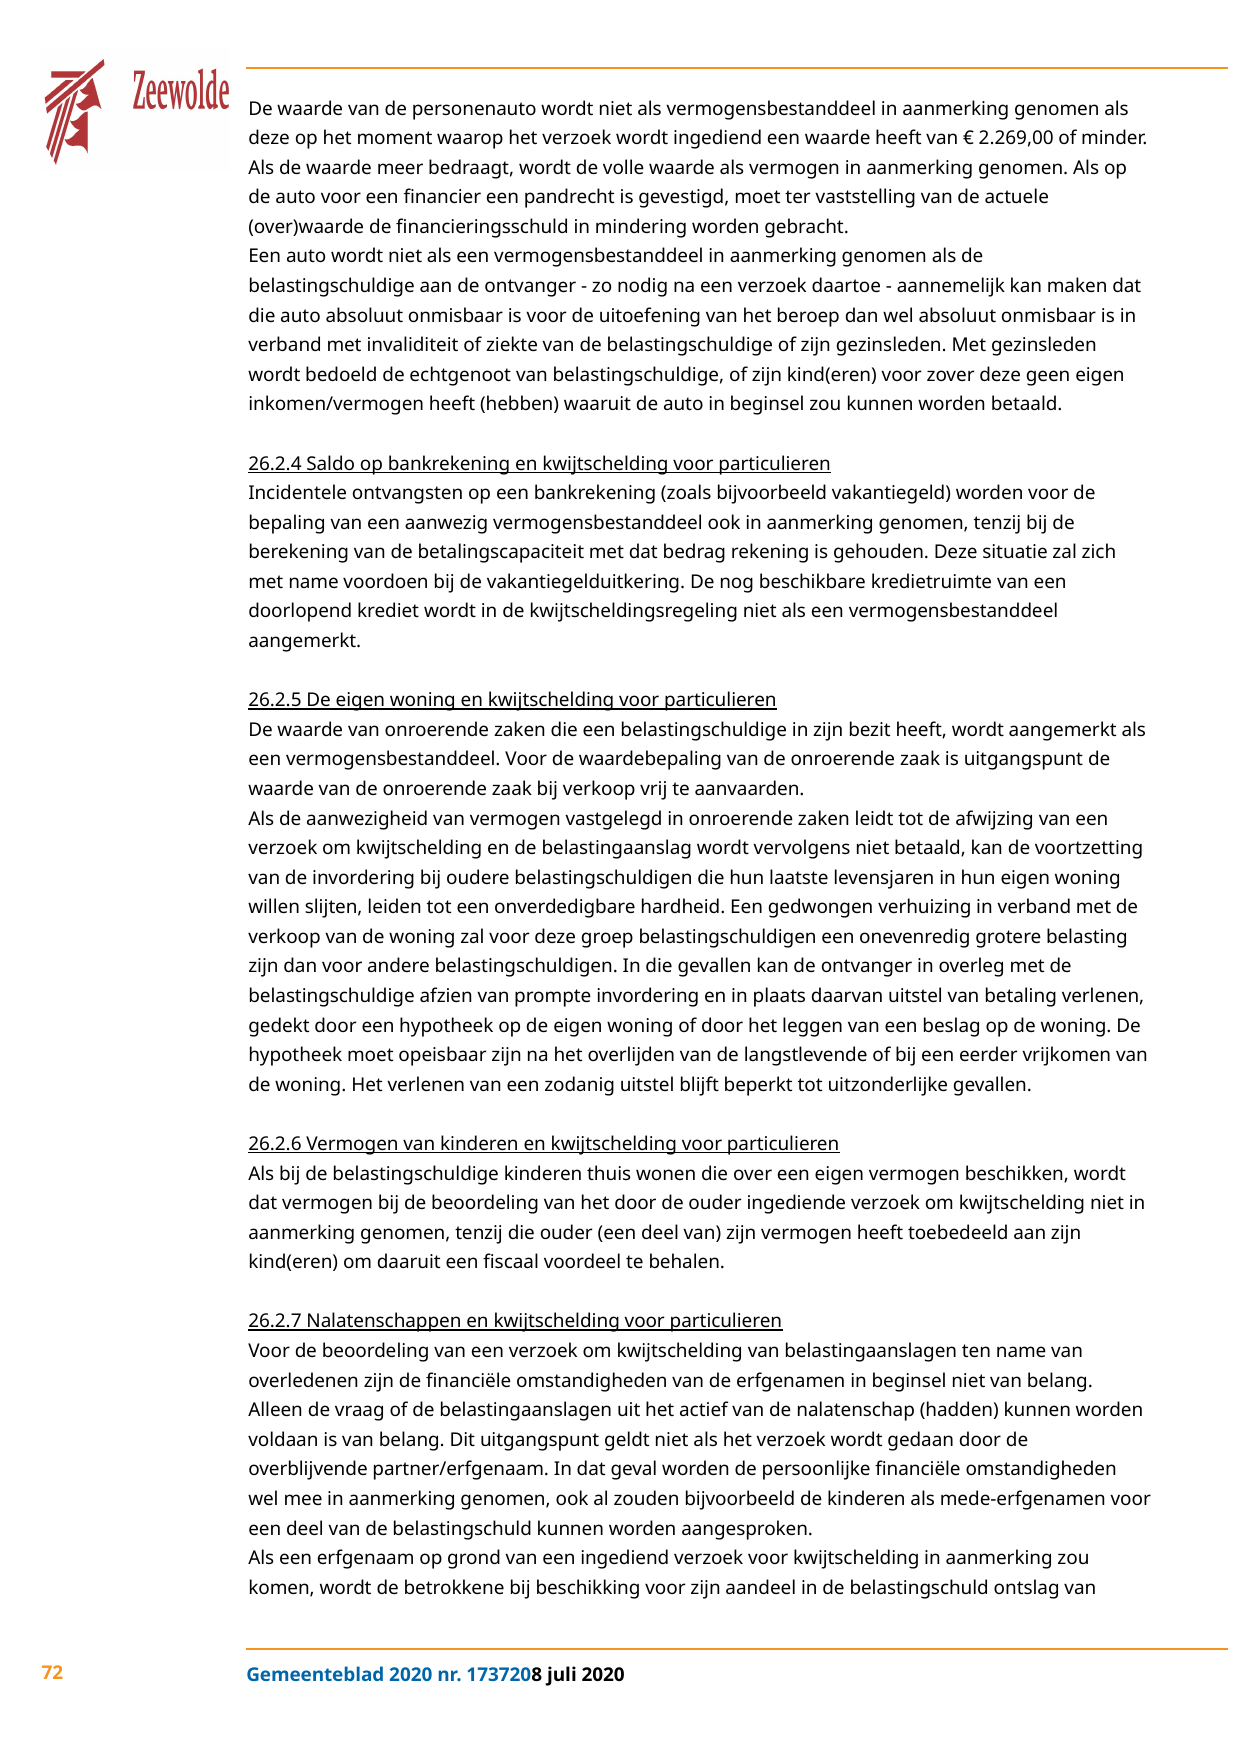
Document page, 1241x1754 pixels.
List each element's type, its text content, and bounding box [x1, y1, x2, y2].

text De waarde van de personenauto wordt niet als vermogensbestanddeel in aanmerking genomen als deze op het moment waarop het verzoek wordt ingediend een waarde heeft van € 2.269,00 of minder. Als de waarde meer bedraagt, wordt de volle waarde als vermogen in aanmerking genomen. Als op de auto voor een financier een pandrecht is gevestigd, moet ter vaststelling van de actuele (over)waarde de financieringsschuld in mindering worden gebracht. [248, 95, 1152, 239]
text Een auto wordt niet als een vermogensbestanddeel in aanmerking genomen als de belastingschuldige aan de ontvanger - zo nodig na een verzoek daartoe - aannemelijk kan maken dat die auto absoluut onmisbaar is voor de uitoefening van het beroep dan wel absoluut onmisbaar is in verband met invaliditeit of ziekte van de belastingschuldige of zijn gezinsleden. Met gezinsleden wordt bedoeld de echtgenoot van belastingschuldige, of zijn kind(eren) voor zover deze geen eigen inkomen/vermogen heeft (hebben) waaruit de auto in beginsel zou kunnen worden betaald. [248, 243, 1152, 416]
text Voor de beoordeling van een verzoek om kwijtschelding van belastingaanslagen ten name van overledenen zijn de financiële omstandigheden van de erfgenamen in beginsel niet van belang. Alleen de vraag of de belastingaanslagen uit het actief van de nalatenschap (hadden) kunnen worden voldaan is van belang. Dit uitgangspunt geldt niet als het verzoek wordt gedaan door de overblijvende partner/erfgenaam. In dat geval worden de persoonlijke financiële omstandigheden wel mee in aanmerking genomen, ook al zouden bijvoorbeeld de kinderen als mede-erfgenamen voor een deel van de belastingschuld kunnen worden aangesproken. [248, 1337, 1152, 1541]
text 26.2.6 Vermogen van kinderen en kwijtschelding voor particulieren [248, 1130, 1152, 1156]
text De waarde van onroerende zaken die een belastingschuldige in zijn bezit heeft, wordt aangemerkt als een vermogensbestanddeel. Voor de waardebepaling van de onroerende zaak is uitgangspunt de waarde van de onroerende zaak bij verkoop vrij te aanvaarden. [248, 716, 1152, 801]
text Als bij de belastingschuldige kinderen thuis wonen die over een eigen vermogen beschikken, wordt dat vermogen bij de beoordeling van het door de ouder ingediende verzoek om kwijtschelding niet in aanmerking genomen, tenzij die ouder (een deel van) zijn vermogen heeft toebedeeld aan zijn kind(eren) om daaruit een fiscaal voordeel te behalen. [248, 1160, 1152, 1274]
text 26.2.4 Saldo op bankrekening en kwijtschelding voor particulieren [248, 450, 1152, 476]
text 26.2.5 De eigen woning en kwijtschelding voor particulieren [248, 686, 1152, 712]
text Als een erfgenaam op grond van een ingediend verzoek voor kwijtschelding in aanmerking zou komen, wordt de betrokkene bij beschikking voor zijn aandeel in de belastingschuld ontslag van [248, 1544, 1152, 1600]
text 26.2.7 Nalatenschappen en kwijtschelding voor particulieren [248, 1308, 1152, 1333]
text Incidentele ontvangsten op een bankrekening (zoals bijvoorbeeld vakantiegeld) worden voor de bepaling van een aanwezig vermogensbestanddeel ook in aanmerking genomen, tenzij bij de berekening van de betalingscapaciteit met dat bedrag rekening is gehouden. Deze situatie zal zich met name voordoen bij de vakantiegelduitkering. De nog beschikbare kredietruimte van een doorlopend krediet wordt in de kwijtscheldingsregeling niet als een vermogensbestanddeel aangemerkt. [248, 479, 1152, 653]
text Als de aanwezigheid van vermogen vastgelegd in onroerende zaken leidt tot de afwijzing van een verzoek om kwijtschelding en de belastingaanslag wordt vervolgens niet betaald, kan de voortzetting van de invordering bij oudere belastingschuldigen die hun laatste levensjaren in hun eigen woning willen slijten, leiden tot een onverdedigbare hardheid. Een gedwongen verhuizing in verband met de verkoop van de woning zal voor deze groep belastingschuldigen een onevenredig grotere belasting zijn dan voor andere belastingschuldigen. In die gevallen kan de ontvanger in overleg met de belastingschuldige afzien van prompte invordering en in plaats daarvan uitstel van betaling verlenen, gedekt door een hypotheek op de eigen woning of door het leggen van een beslag op de woning. De hypotheek moet opeisbaar zijn na het overlijden van de langstlevende of bij een eerder vrijkomen van de woning. Het verlenen van een zodanig uitstel blijft beperkt tot uitzonderlijke gevallen. [248, 805, 1152, 1097]
picture [41, 47, 231, 172]
